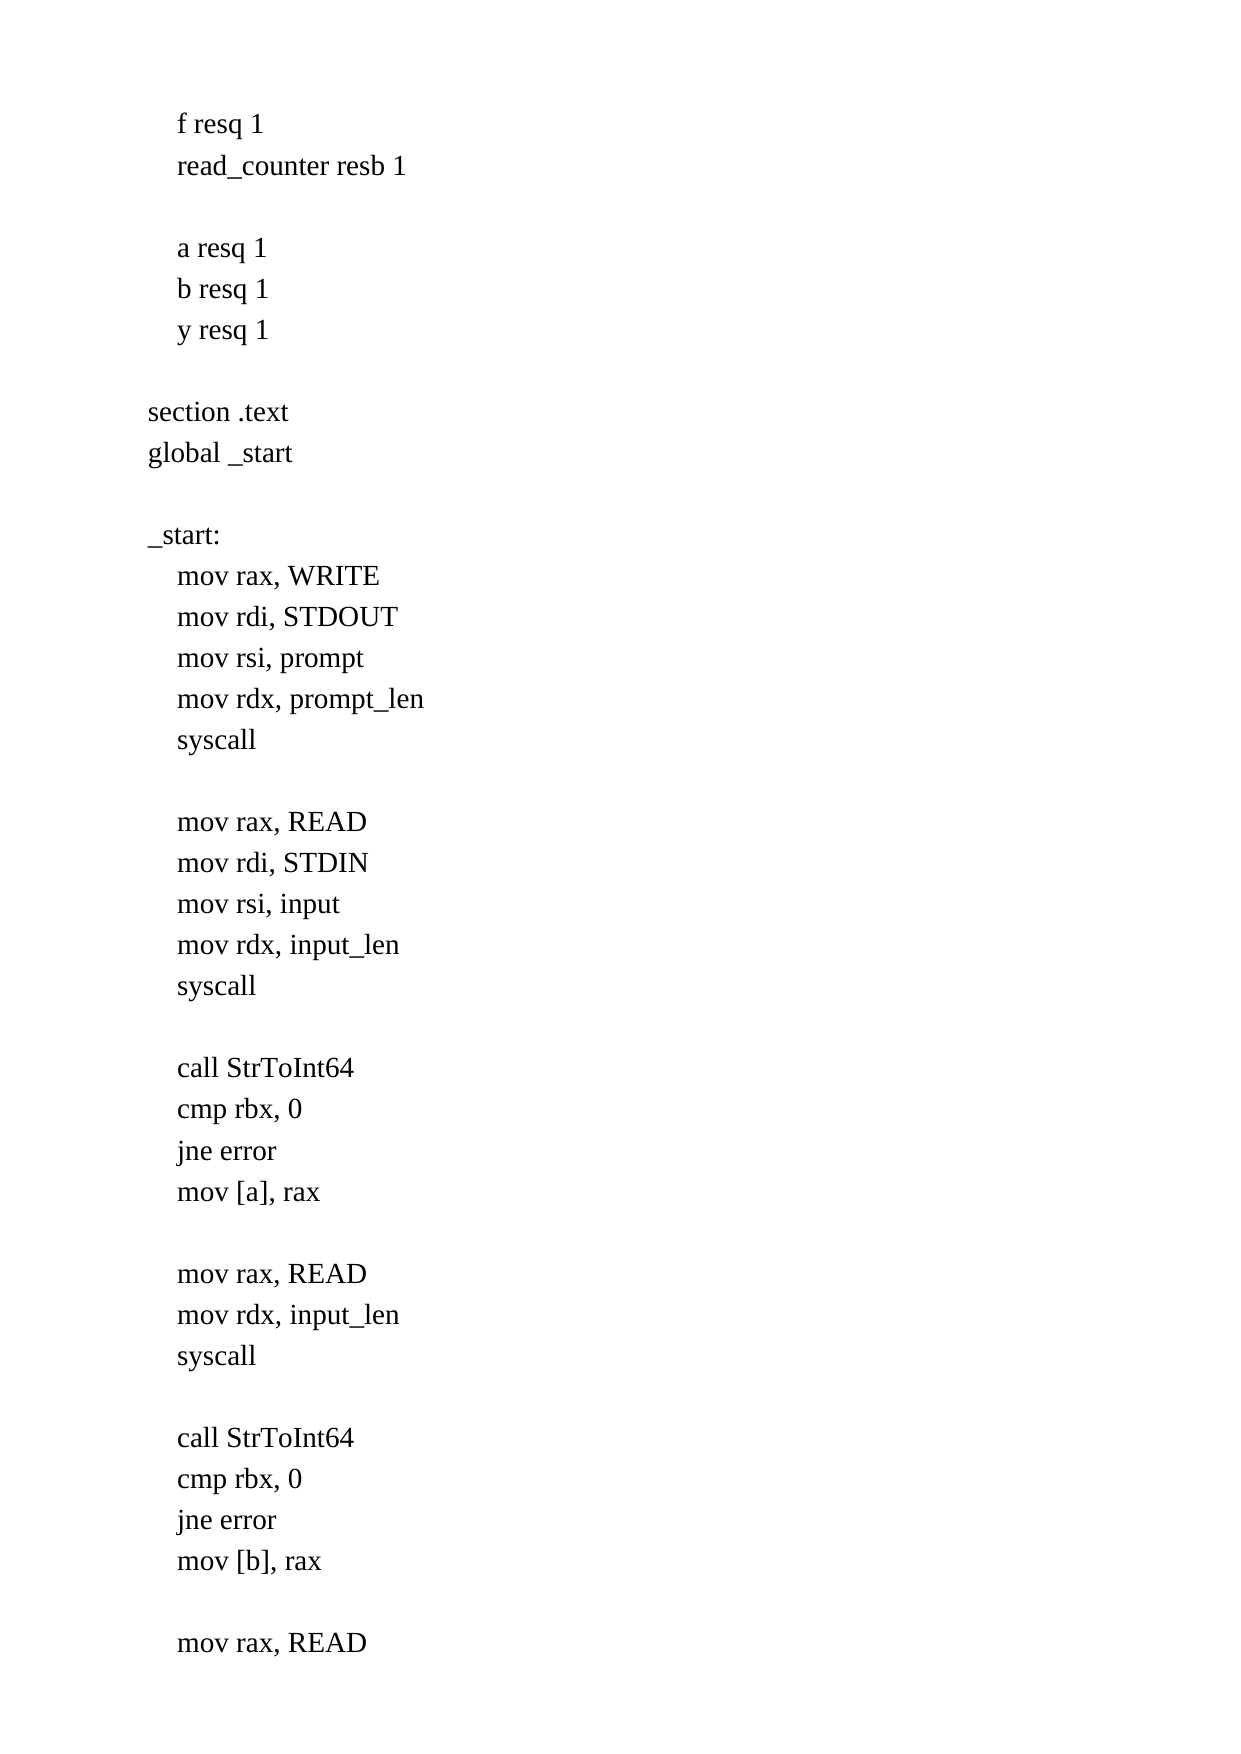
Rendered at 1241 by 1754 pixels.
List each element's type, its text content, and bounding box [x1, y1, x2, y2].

text mov rax, READ [148, 1625, 1181, 1659]
text mov rdx, input_len [148, 1297, 1181, 1330]
text cmp rbx, 0 [148, 1092, 1181, 1125]
text global _start [148, 435, 1181, 468]
text syscall [148, 968, 1181, 1002]
text mov rdi, STDIN [148, 845, 1181, 879]
text mov rax, WRITE [148, 558, 1181, 592]
text a resq 1 [148, 230, 1181, 263]
text read_counter resb 1 [148, 148, 1181, 181]
text mov rdi, STDOUT [148, 599, 1181, 633]
text f resq 1 [148, 107, 1181, 140]
text b resq 1 [148, 271, 1181, 304]
text syscall [148, 1338, 1181, 1371]
text jne error [148, 1502, 1181, 1536]
text syscall [148, 722, 1181, 756]
text mov rax, READ [148, 804, 1181, 838]
text y resq 1 [148, 312, 1181, 345]
text _start: [148, 517, 1181, 551]
text call StrToInt64 [148, 1420, 1181, 1453]
text mov [b], rax [148, 1543, 1181, 1577]
text mov rdx, input_len [148, 927, 1181, 961]
text call StrToInt64 [148, 1051, 1181, 1084]
text jne error [148, 1133, 1181, 1166]
text mov rax, READ [148, 1256, 1181, 1289]
text mov rdx, prompt_len [148, 681, 1181, 715]
text cmp rbx, 0 [148, 1461, 1181, 1494]
text mov rsi, input [148, 886, 1181, 920]
text mov rsi, prompt [148, 640, 1181, 674]
text mov [a], rax [148, 1174, 1181, 1207]
text section .text [148, 394, 1181, 427]
